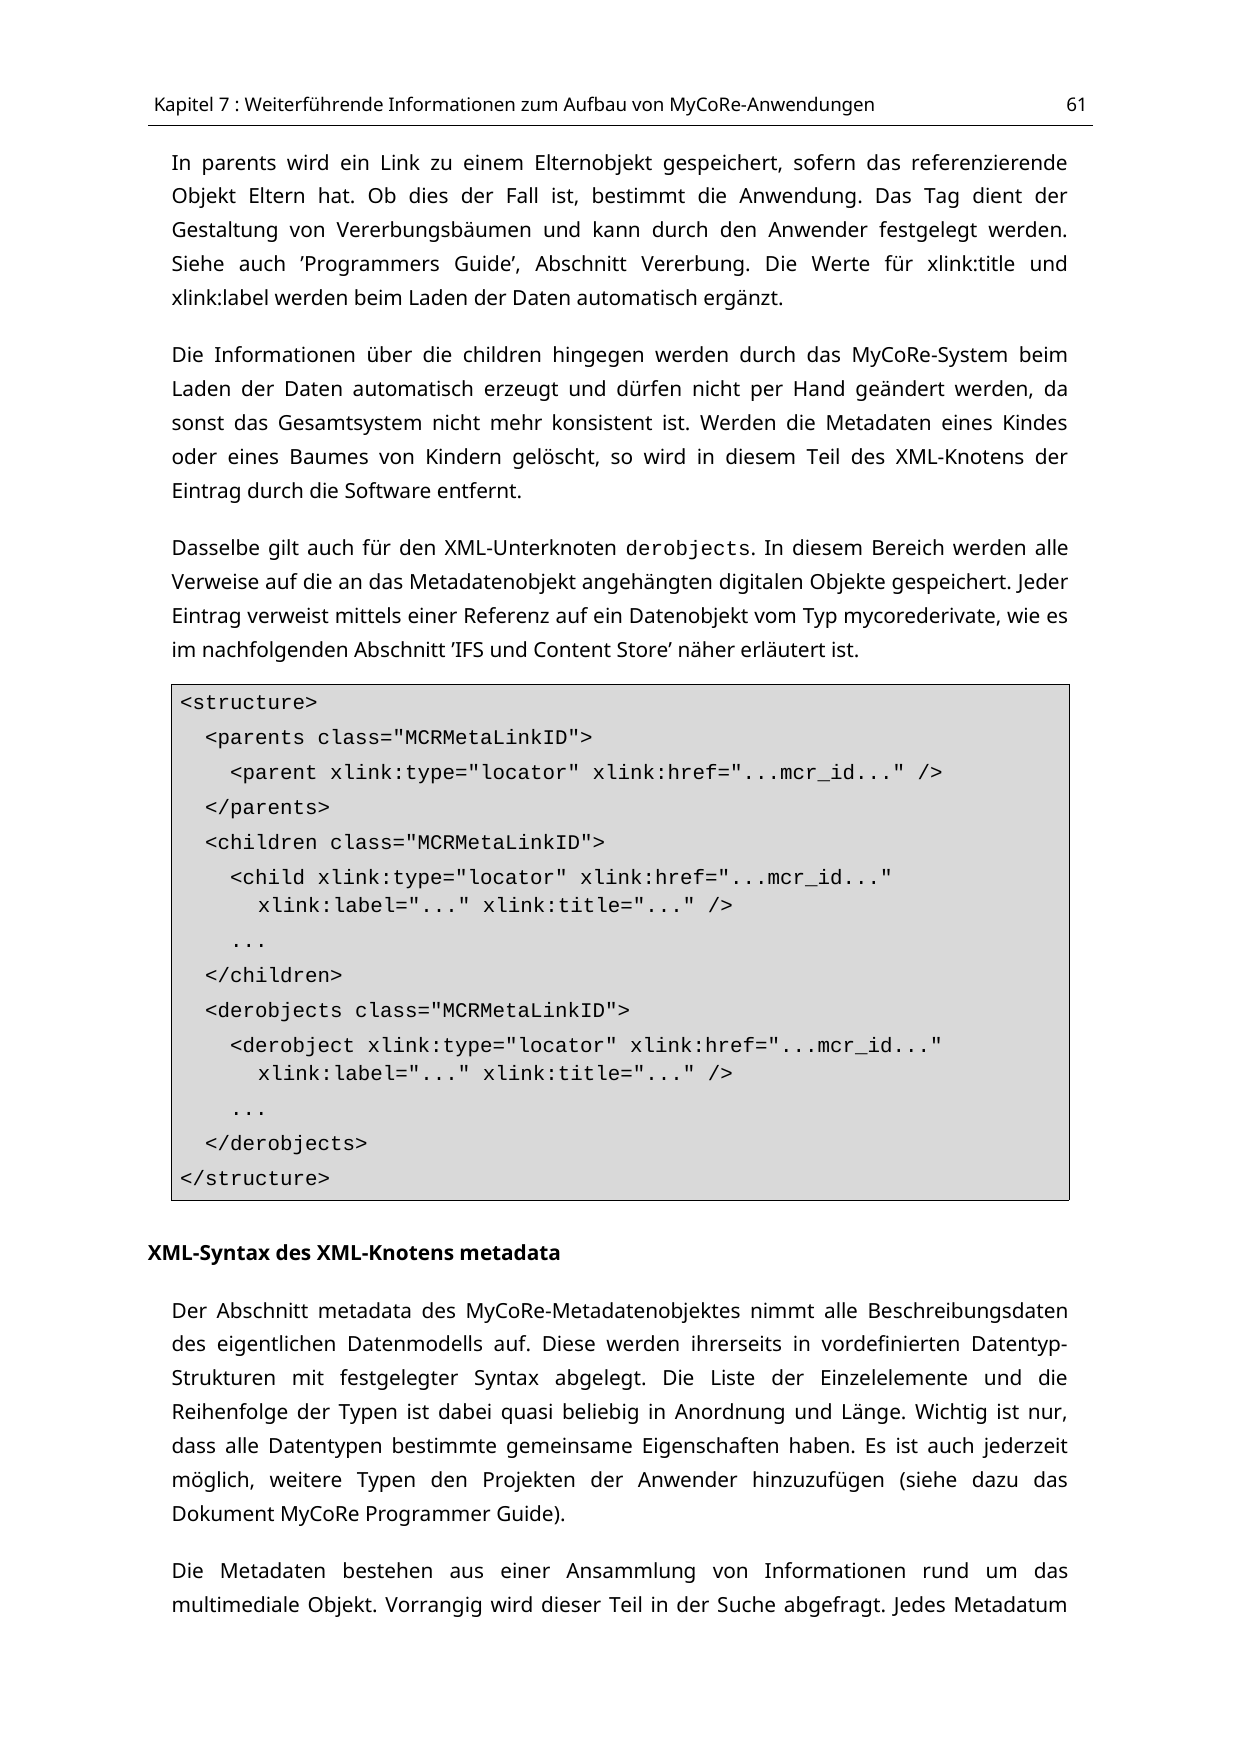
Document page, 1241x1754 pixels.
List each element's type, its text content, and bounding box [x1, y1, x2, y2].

text </parents> [172, 789, 1069, 821]
text <children class="MCRMetaLinkID"> [172, 824, 1069, 856]
text Der Abschnitt metadata des MyCoRe-Metadatenobjektes nimmt alle Beschreibungsdaten des eigentlichen Datenmodells auf. Diese werden ihrerseits in vordefinierten Datentyp-Strukturen mit festgelegter Syntax abgelegt. Die Liste der Einzelelemente und die Reihenfolge der Typen ist dabei quasi beliebig in Anordnung und Länge. Wichtig ist nur, dass alle Datentypen bestimmte gemeinsame Eigenschaften haben. Es ist auch jederzeit möglich, weitere Typen den Projekten der Anwender hinzuzufügen (siehe dazu das Dokument MyCoRe Programmer Guide). [171, 1296, 1069, 1527]
subtitle XML-Syntax des XML-Knotens metadata [148, 1238, 1092, 1267]
text <parents class="MCRMetaLinkID"> [172, 719, 1069, 751]
text Die Metadaten bestehen aus einer Ansammlung von Informationen rund um das multimediale Objekt. Vorrangig wird dieser Teil in der Suche abgefragt. Jedes Metadatum [171, 1556, 1069, 1618]
text In parents wird ein Link zu einem Elternobjekt gespeichert, sofern das referenzierende Objekt Eltern hat. Ob dies der Fall ist, bestimmt die Anwendung. Das Tag dient der Gestaltung von Vererbungsbäumen und kann durch den Anwender festgelegt werden. Siehe auch ’Programmers Guide’, Abschnitt Vererbung. Die Werte für xlink:title und xlink:label werden beim Laden der Daten automatisch ergänzt. [171, 148, 1069, 311]
text ... [172, 922, 1069, 954]
text Die Informationen über die children hingegen werden durch das MyCoRe-System beim Laden der Daten automatisch erzeugt und dürfen nicht per Hand geändert werden, da sonst das Gesamtsystem nicht mehr konsistent ist. Werden die Metadaten eines Kindes oder eines Baumes von Kindern gelöscht, so wird in diesem Teil des XML-Knotens der Eintrag durch die Software entfernt. [171, 340, 1069, 504]
text <derobjects class="MCRMetaLinkID"> [172, 992, 1069, 1024]
text </derobjects> [172, 1125, 1069, 1157]
text <parent xlink:type="locator" xlink:href="...mcr_id..." /> [172, 754, 1069, 786]
text <child xlink:type="locator" xlink:href="...mcr_id..." xlink:label="..." xlink:title="..." /> [172, 859, 1069, 919]
text <structure> [172, 685, 1069, 716]
text </children> [172, 957, 1069, 989]
text ... [172, 1090, 1069, 1122]
text <derobject xlink:type="locator" xlink:href="...mcr_id..." xlink:label="..." xlink:title="..." /> [172, 1027, 1069, 1087]
text Dasselbe gilt auch für den XML-Unterknoten derobjects. In diesem Bereich werden alle Verweise auf die an das Metadatenobjekt angehängten digitalen Objekte gespeichert. Jeder Eintrag verweist mittels einer Referenz auf ein Datenobjekt vom Typ mycorederivate, wie es im nachfolgenden Abschnitt ’IFS und Content Store’ näher erläutert ist. [171, 533, 1069, 663]
text </structure> [172, 1160, 1069, 1200]
